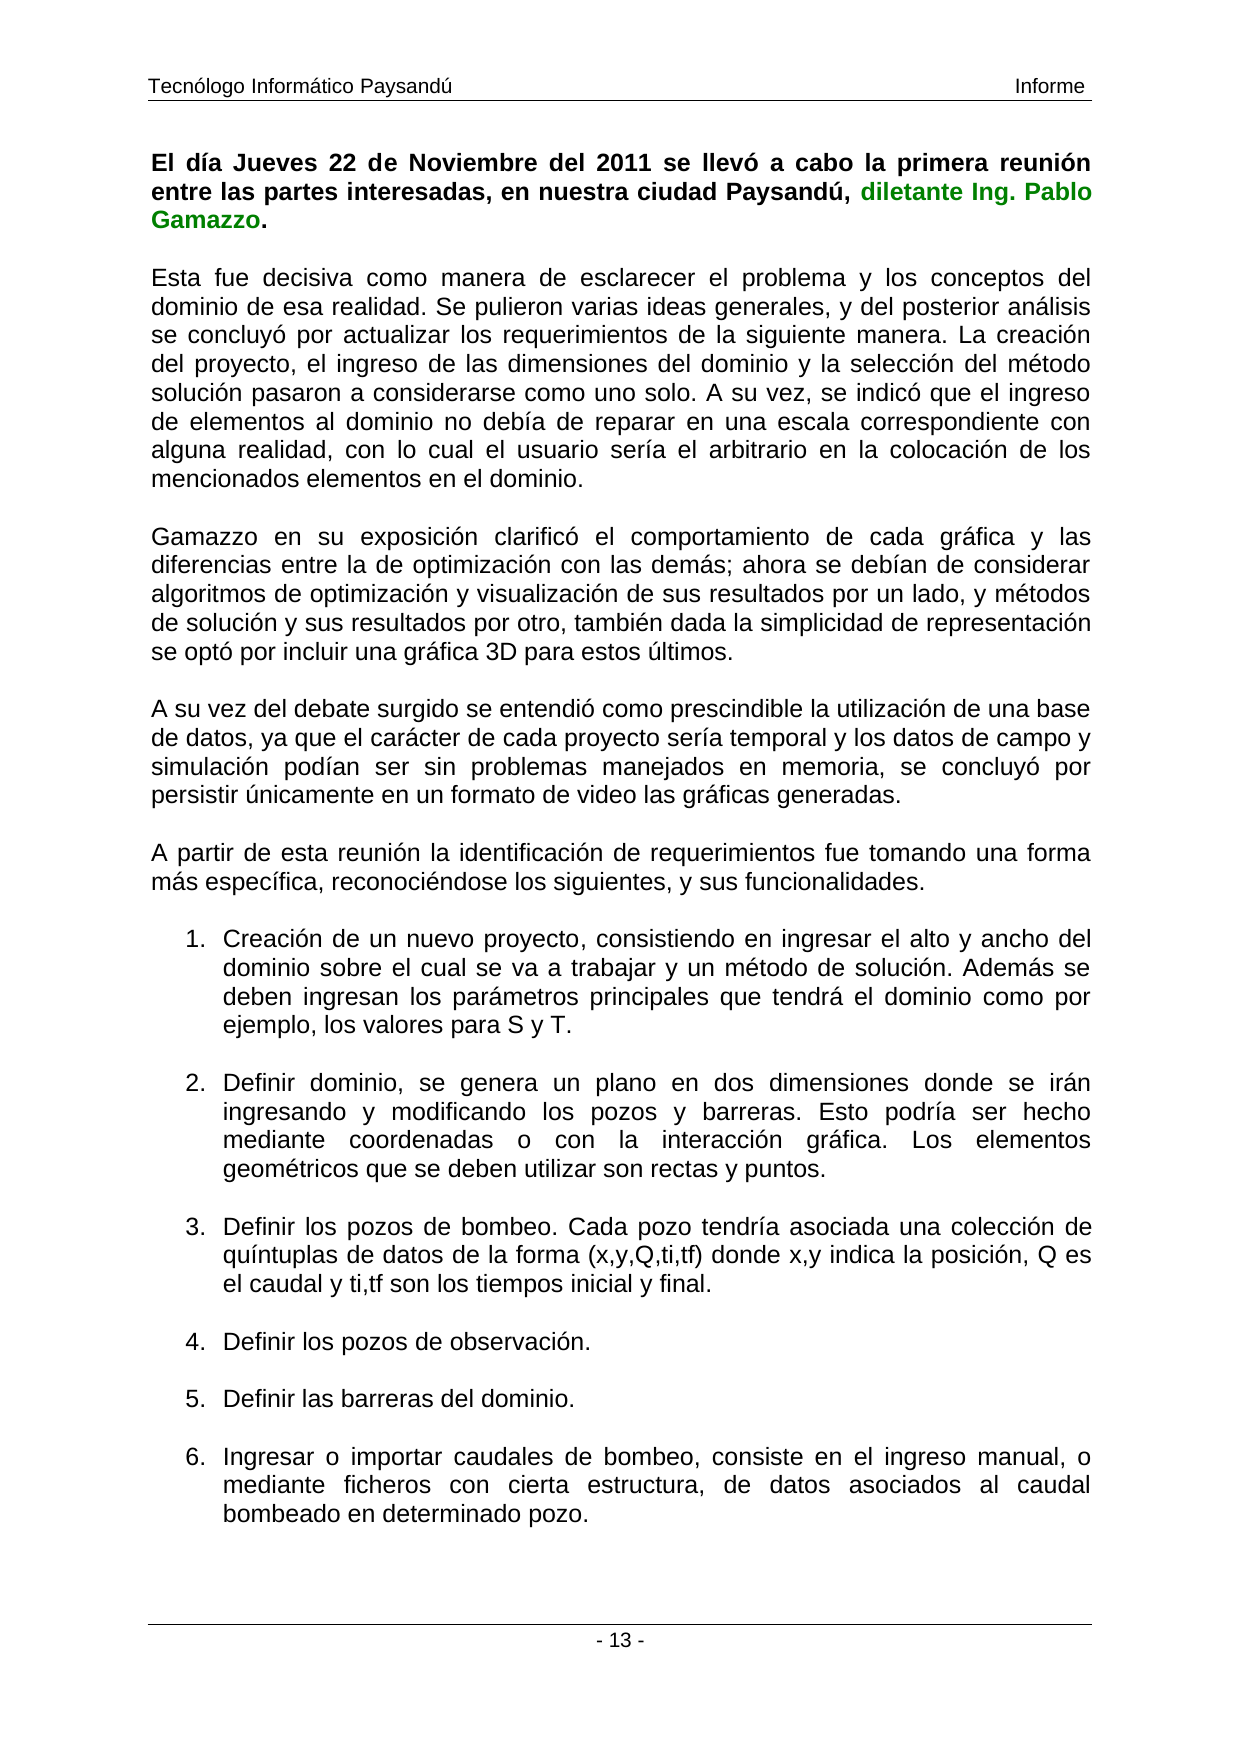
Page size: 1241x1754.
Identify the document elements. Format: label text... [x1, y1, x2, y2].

text A partir de esta reunión la identificación de requerimientos fue tomando una forma más específica, reconociéndose los siguientes, y sus funcionalidades. [151, 838, 1092, 895]
list Creación de un nuevo proyecto, consistiendo en ingresar el alto y ancho del dominio sobre el cual se va a trabajar y un método de solución. Además se deben ingresan los parámetros principales que tendrá el dominio como por ejemplo, los valores para S y T. [185, 924, 1092, 1039]
text Esta fue decisiva como manera de esclarecer el problema y los conceptos del dominio de esa realidad. Se pulieron varias ideas generales, y del posterior análisis se concluyó por actualizar los requerimientos de la siguiente manera. La creación del proyecto, el ingreso de las dimensiones del dominio y la selección del método solución pasaron a considerarse como uno solo. A su vez, se indicó que el ingreso de elementos al dominio no debía de reparar en una escala correspondiente con alguna realidad, con lo cual el usuario sería el arbitrario en la colocación de los mencionados elementos en el dominio. [151, 263, 1092, 493]
list Ingresar o importar caudales de bombeo, consiste en el ingreso manual, o mediante ficheros con cierta estructura, de datos asociados al caudal bombeado en determinado pozo. [185, 1441, 1092, 1528]
list Definir las barreras del dominio. [185, 1384, 1092, 1413]
list Definir los pozos de bombeo. Cada pozo tendría asociada una colección de quíntuplas de datos de la forma (x,y,Q,ti,tf) donde x,y indica la posición, Q es el caudal y ti,tf son los tiempos inicial y final. [185, 1211, 1092, 1298]
list Definir los pozos de observación. [185, 1326, 1092, 1355]
text Gamazzo en su exposición clarificó el comportamiento de cada gráfica y las diferencias entre la de optimización con las demás; ahora se debían de considerar algoritmos de optimización y visualización de sus resultados por un lado, y métodos de solución y sus resultados por otro, también dada la simplicidad de representación se optó por incluir una gráfica 3D para estos últimos. [151, 521, 1092, 665]
text El día Jueves 22 de Noviembre del 2011 se llevó a cabo la primera reunión entre las partes interesadas, en nuestra ciudad Paysandú, diletante Ing. Pablo Gamazzo. [151, 148, 1092, 234]
text A su vez del debate surgido se entendió como prescindible la utilización de una base de datos, ya que el carácter de cada proyecto sería temporal y los datos de campo y simulación podían ser sin problemas manejados en memoria, se concluyó por persistir únicamente en un formato de video las gráficas generadas. [151, 694, 1092, 809]
list Definir dominio, se genera un plano en dos dimensiones donde se irán ingresando y modificando los pozos y barreras. Esto podría ser hecho mediante coordenadas o con la interacción gráfica. Los elementos geométricos que se deben utilizar son rectas y puntos. [185, 1068, 1092, 1183]
